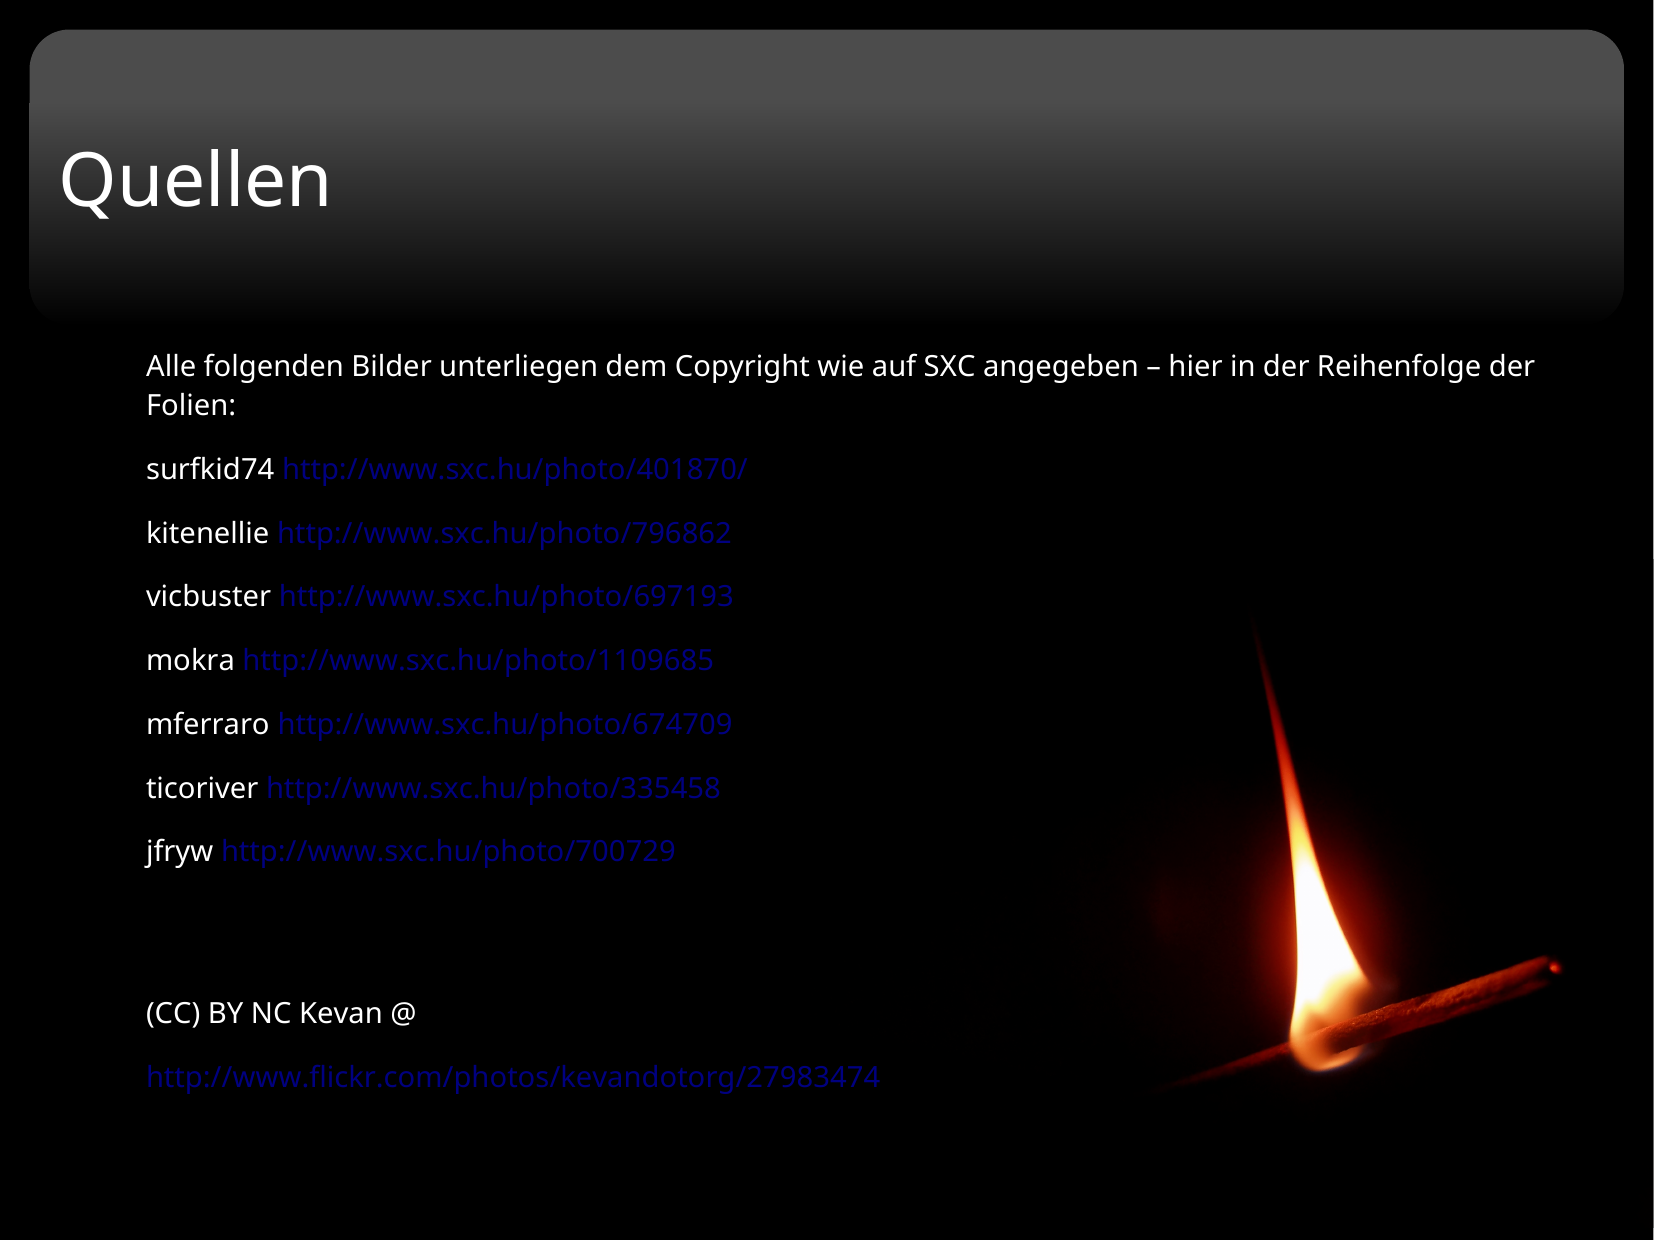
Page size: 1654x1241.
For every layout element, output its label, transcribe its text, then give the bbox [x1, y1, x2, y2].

picture [732, 559, 1654, 1228]
title Quellen [59, 59, 1595, 296]
list Alle folgenden Bilder unterliegen dem Copyright wie auf SXC angegeben – hier in der Reihenfolge der Folien: surfkid74 http://www.sxc.hu/photo/401870/ kitenellie http://www.sxc.hu/photo/796862 vicbuster http://www.sxc.hu/photo/697193 mokra http://www.sxc.hu/photo/1109685 mferraro http://www.sxc.hu/photo/674709 ticoriver http://www.sxc.hu/photo/335458 jfryw http://www.sxc.hu/photo/700729 (CC) BY NC Kevan @ http://www.flickr.com/photos/kevandotorg/27983474 [88, 344, 1625, 1211]
